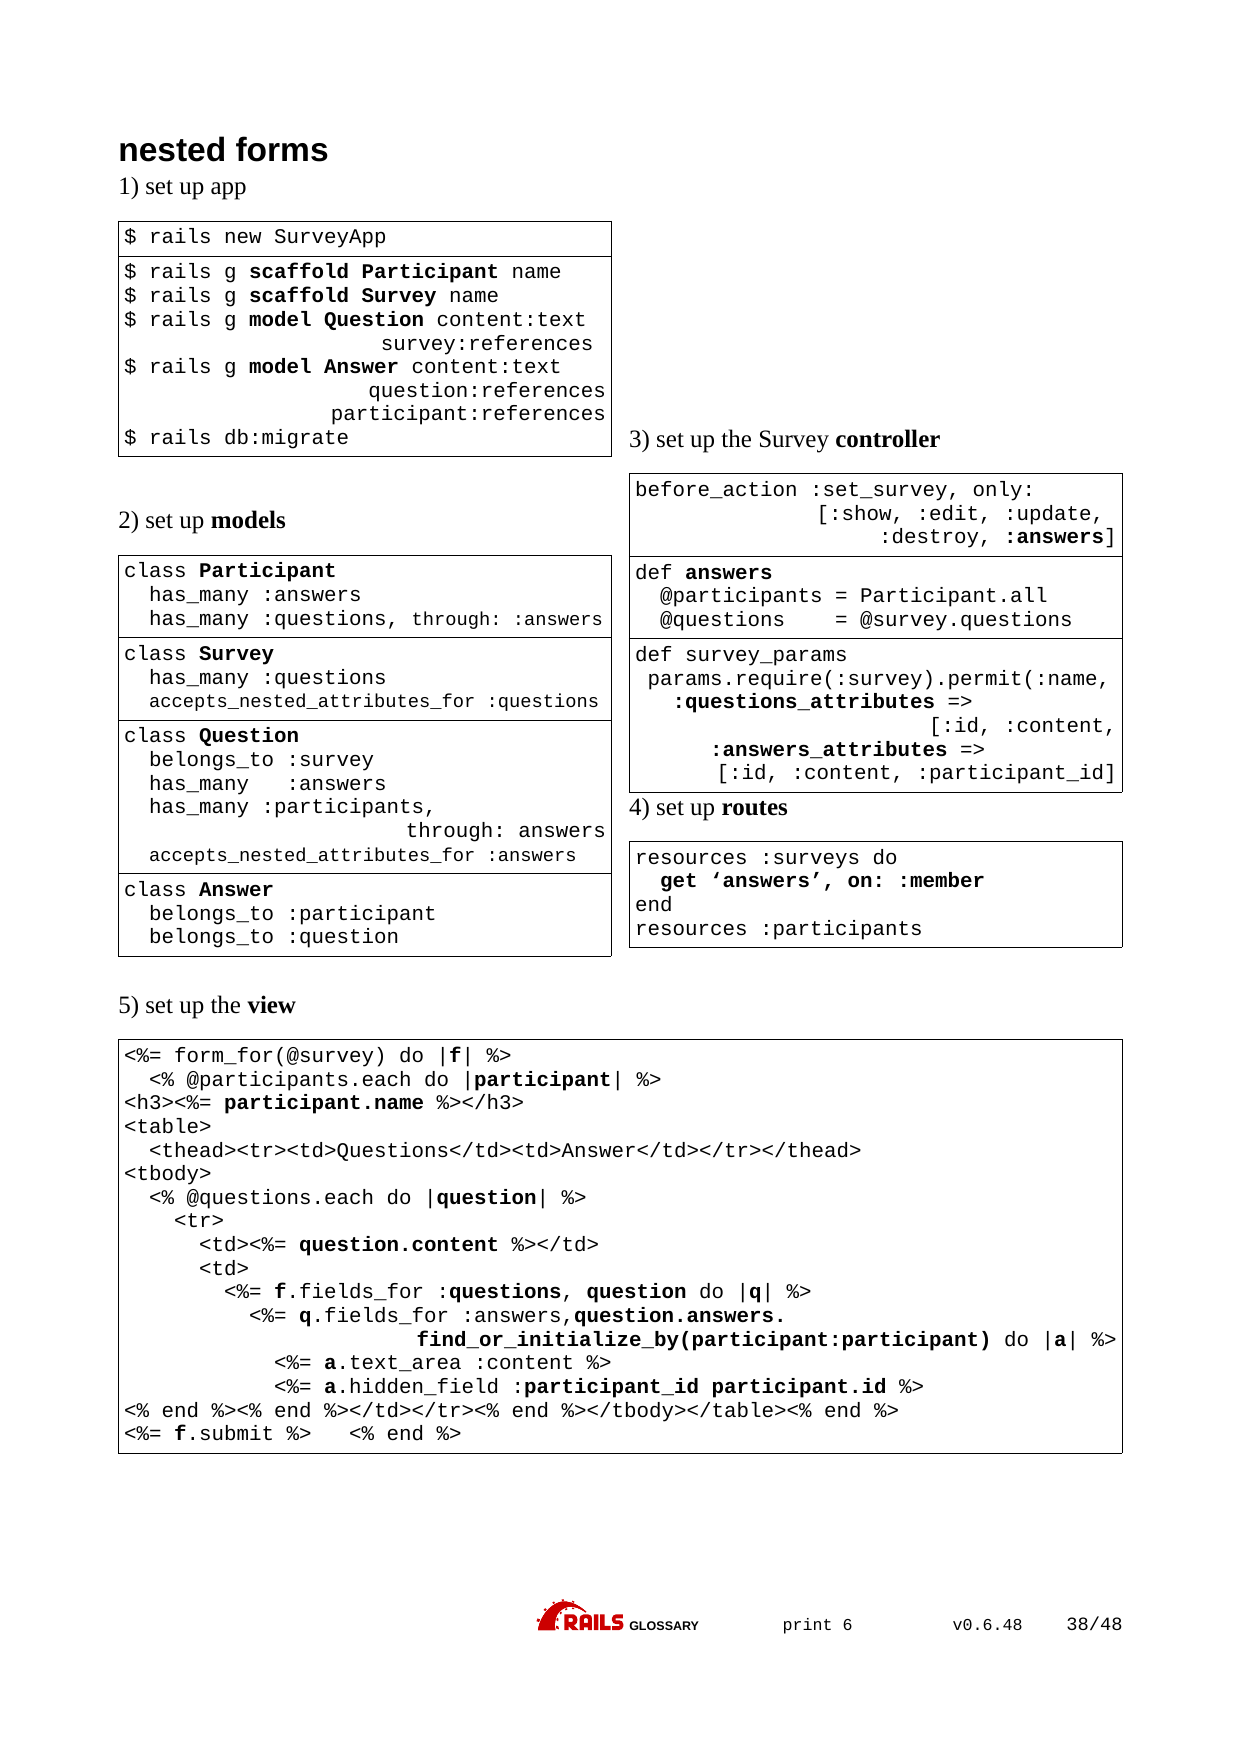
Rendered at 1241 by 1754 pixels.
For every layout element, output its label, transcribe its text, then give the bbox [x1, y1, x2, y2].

table_header class Participant has_many :answers has_many :questions, through: :answers [119, 556, 611, 637]
text 1) set up app [118, 171, 611, 200]
table_cell def survey_params params.require(:survey).permit(:name, :questions_attributes => [:id, :content, :answers_attributes => [:id, :content, :participant_id] [630, 639, 1122, 792]
text 3) set up the Survey controller [629, 424, 1122, 453]
table_header $ rails new SurveyApp [119, 222, 611, 256]
table_cell $ rails g scaffold Participant name $ rails g scaffold Survey name $ rails g model Question content:text survey:references $ rails g model Answer content:text question:references participant:references $ rails db:migrate [119, 257, 611, 456]
text 2) set up models [118, 506, 611, 534]
table_cell def answers @participants = Participant.all @questions = @survey.questions [630, 557, 1122, 638]
table_cell class Question belongs_to :survey has_many :answers has_many :participants, through: answers accepts_nested_attributes_for :answers [119, 721, 611, 873]
table_header <%= form_for(@survey) do |f| %> <% @participants.each do |participant| %> <h3><%= participant.name %></h3> <table> <thead><tr><td>Questions</td><td>Answer</td></tr></thead> <tbody> <% @questions.each do |question| %> <tr> <td><%= question.content %></td> <td> <%= f.fields_for :questions, question do |q| %> <%= q.fields_for :answers,question.answers. find_or_initialize_by(participant:participant) do |a| %> <%= a.text_area :content %> <%= a.hidden_field :participant_id participant.id %> <% end %><% end %></td></tr><% end %></tbody></table><% end %> <%= f.submit %> <% end %> [119, 1040, 1122, 1453]
text 5) set up the view [118, 990, 1122, 1019]
subtitle nested forms [118, 130, 611, 168]
table_header before_action :set_survey, only: [:show, :edit, :update, :destroy, :answers] [630, 474, 1122, 556]
text 4) set up routes [629, 793, 1122, 821]
table_header resources :surveys do get ‘answers’, on: :member end resources :participants [630, 842, 1122, 947]
table_cell class Survey has_many :questions accepts_nested_attributes_for :questions [119, 638, 611, 720]
table_cell class Answer belongs_to :participant belongs_to :question [119, 874, 611, 956]
